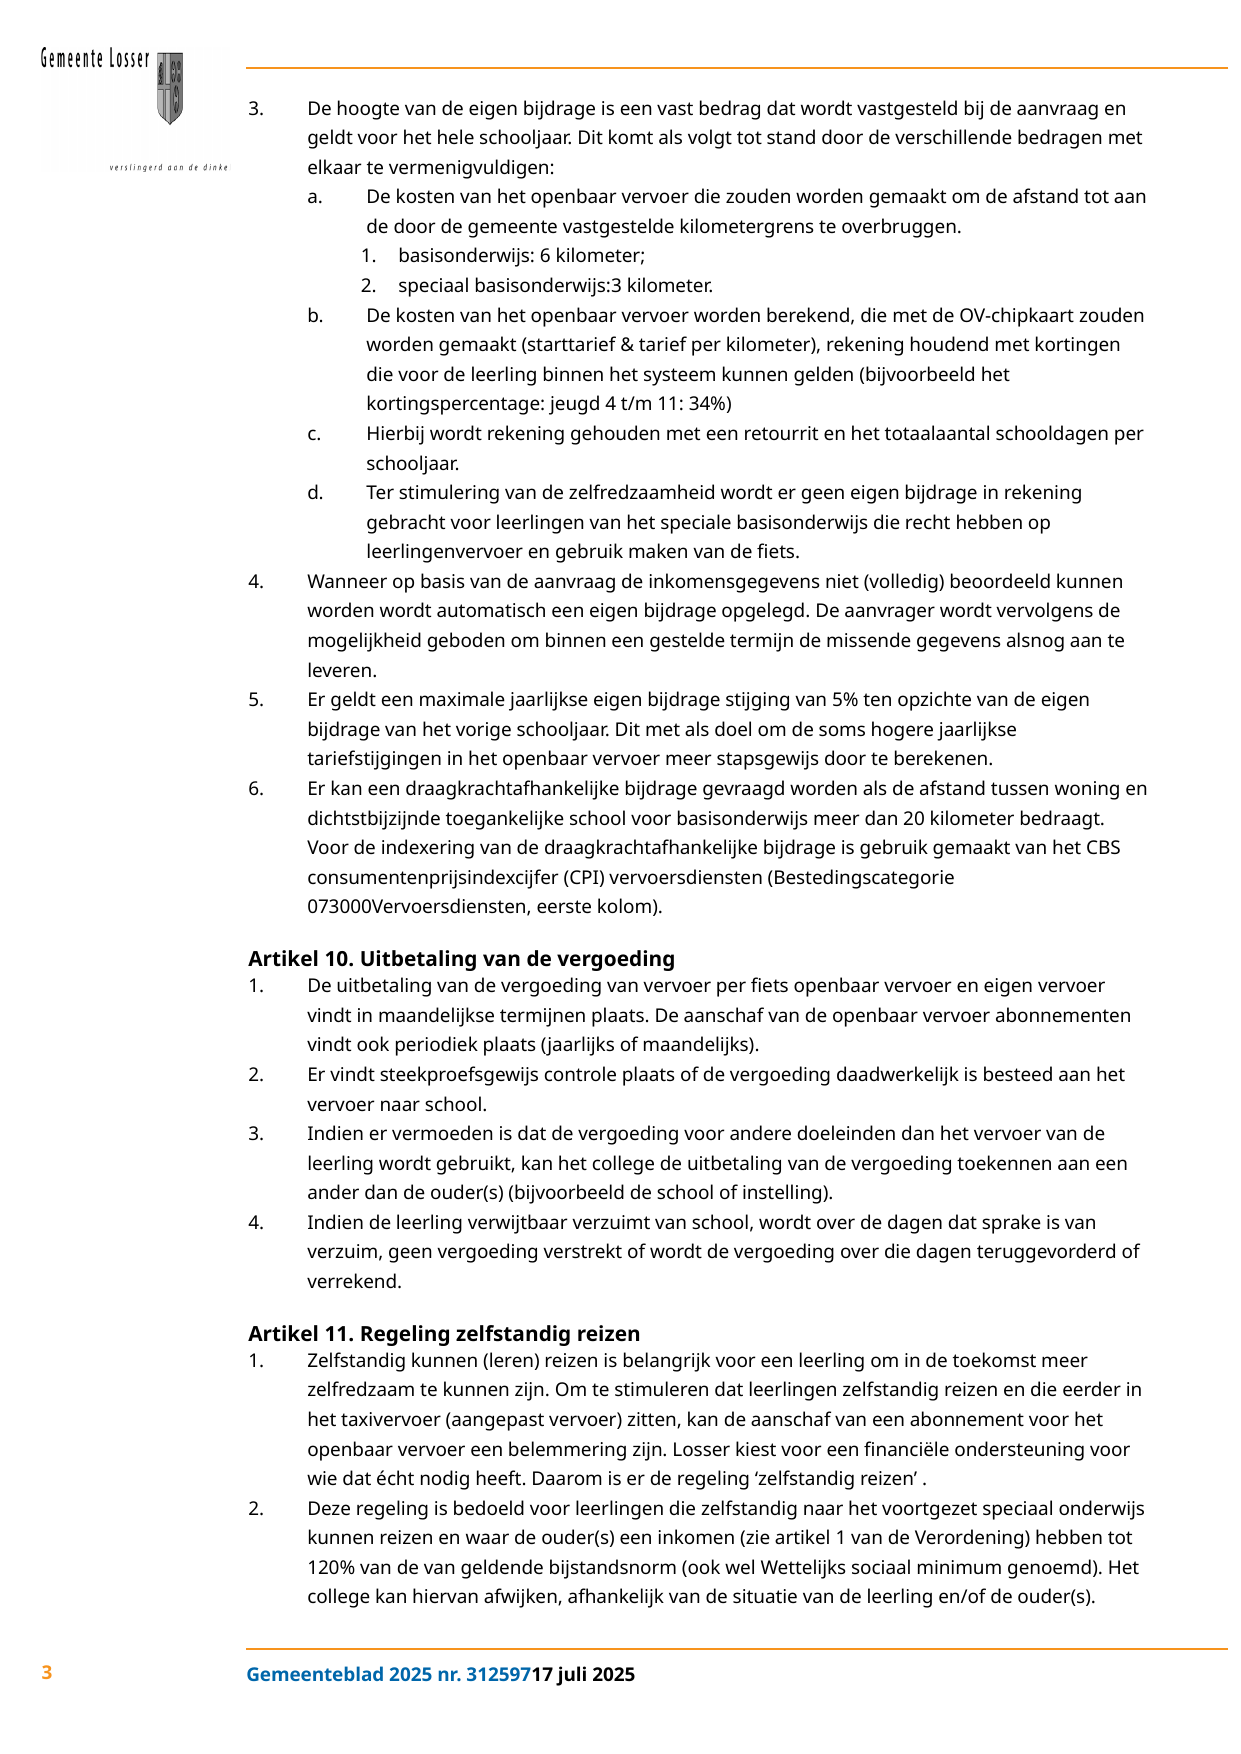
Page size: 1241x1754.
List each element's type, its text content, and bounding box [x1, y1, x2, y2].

list Zelfstandig kunnen (leren) reizen is belangrijk voor een leerling om in de toekomst meer zelfredzaam te kunnen zijn. Om te stimuleren dat leerlingen zelfstandig reizen en die eerder in het taxivervoer (aangepast vervoer) zitten, kan de aanschaf van een abonnement voor het openbaar vervoer een belemmering zijn. Losser kiest voor een financiële ondersteuning voor wie dat écht nodig heeft. Daarom is er de regeling ‘zelfstandig reizen’ . [248, 1347, 1152, 1491]
text Artikel 10. Uitbetaling van de vergoeding [248, 944, 1152, 972]
list Deze regeling is bedoeld voor leerlingen die zelfstandig naar het voortgezet speciaal onderwijs kunnen reizen en waar de ouder(s) een inkomen (zie artikel 1 van de Verordening) hebben tot 120% van de van geldende bijstandsnorm (ook wel Wettelijks sociaal minimum genoemd). Het college kan hiervan afwijken, afhankelijk van de situatie van de leerling en/of de ouder(s). [248, 1495, 1152, 1609]
list Indien er vermoeden is dat de vergoeding voor andere doeleinden dan het vervoer van de leerling wordt gebruikt, kan het college de uitbetaling van de vergoeding toekennen aan een ander dan de ouder(s) (bijvoorbeeld de school of instelling). [248, 1120, 1152, 1205]
list Wanneer op basis van de aanvraag de inkomensgegevens niet (volledig) beoordeeld kunnen worden wordt automatisch een eigen bijdrage opgelegd. De aanvrager wordt vervolgens de mogelijkheid geboden om binnen een gestelde termijn de missende gegevens alsnog aan te leveren. [248, 568, 1152, 683]
list De kosten van het openbaar vervoer die zouden worden gemaakt om de afstand tot aan de door de gemeente vastgestelde kilometergrens te overbruggen. [307, 183, 1152, 239]
list Er vindt steekproefsgewijs controle plaats of de vergoeding daadwerkelijk is besteed aan het vervoer naar school. [248, 1061, 1152, 1116]
list speciaal basisonderwijs:3 kilometer. [361, 272, 1152, 298]
list Er kan een draagkrachtafhankelijke bijdrage gevraagd worden als de afstand tussen woning en dichtstbijzijnde toegankelijke school voor basisonderwijs meer dan 20 kilometer bedraagt. Voor de indexering van de draagkrachtafhankelijke bijdrage is gebruik gemaakt van het CBS consumentenprijsindexcijfer (CPI) vervoersdiensten (Bestedingscategorie 073000Vervoersdiensten, eerste kolom). [248, 775, 1152, 919]
list De kosten van het openbaar vervoer worden berekend, die met de OV-chipkaart zouden worden gemaakt (starttarief & tarief per kilometer), rekening houdend met kortingen die voor de leerling binnen het systeem kunnen gelden (bijvoorbeeld het kortingspercentage: jeugd 4 t/m 11: 34%) [307, 302, 1152, 416]
text Artikel 11. Regeling zelfstandig reizen [248, 1319, 1152, 1347]
list De hoogte van de eigen bijdrage is een vast bedrag dat wordt vastgesteld bij de aanvraag en geldt voor het hele schooljaar. Dit komt als volgt tot stand door de verschillende bedragen met elkaar te vermenigvuldigen: [248, 95, 1152, 180]
list Ter stimulering van de zelfredzaamheid wordt er geen eigen bijdrage in rekening gebracht voor leerlingen van het speciale basisonderwijs die recht hebben op leerlingenvervoer en gebruik maken van de fiets. [307, 479, 1152, 564]
list Indien de leerling verwijtbaar verzuimt van school, wordt over de dagen dat sprake is van verzuim, geen vergoeding verstrekt of wordt de vergoeding over die dagen teruggevorderd of verrekend. [248, 1209, 1152, 1294]
picture [41, 47, 231, 172]
list De uitbetaling van de vergoeding van vervoer per fiets openbaar vervoer en eigen vervoer vindt in maandelijkse termijnen plaats. De aanschaf van de openbaar vervoer abonnementen vindt ook periodiek plaats (jaarlijks of maandelijks). [248, 972, 1152, 1057]
list Er geldt een maximale jaarlijkse eigen bijdrage stijging van 5% ten opzichte van de eigen bijdrage van het vorige schooljaar. Dit met als doel om de soms hogere jaarlijkse tariefstijgingen in het openbaar vervoer meer stapsgewijs door te berekenen. [248, 686, 1152, 771]
list basisonderwijs: 6 kilometer; [361, 243, 1152, 268]
list Hierbij wordt rekening gehouden met een retourrit en het totaalaantal schooldagen per schooljaar. [307, 420, 1152, 476]
